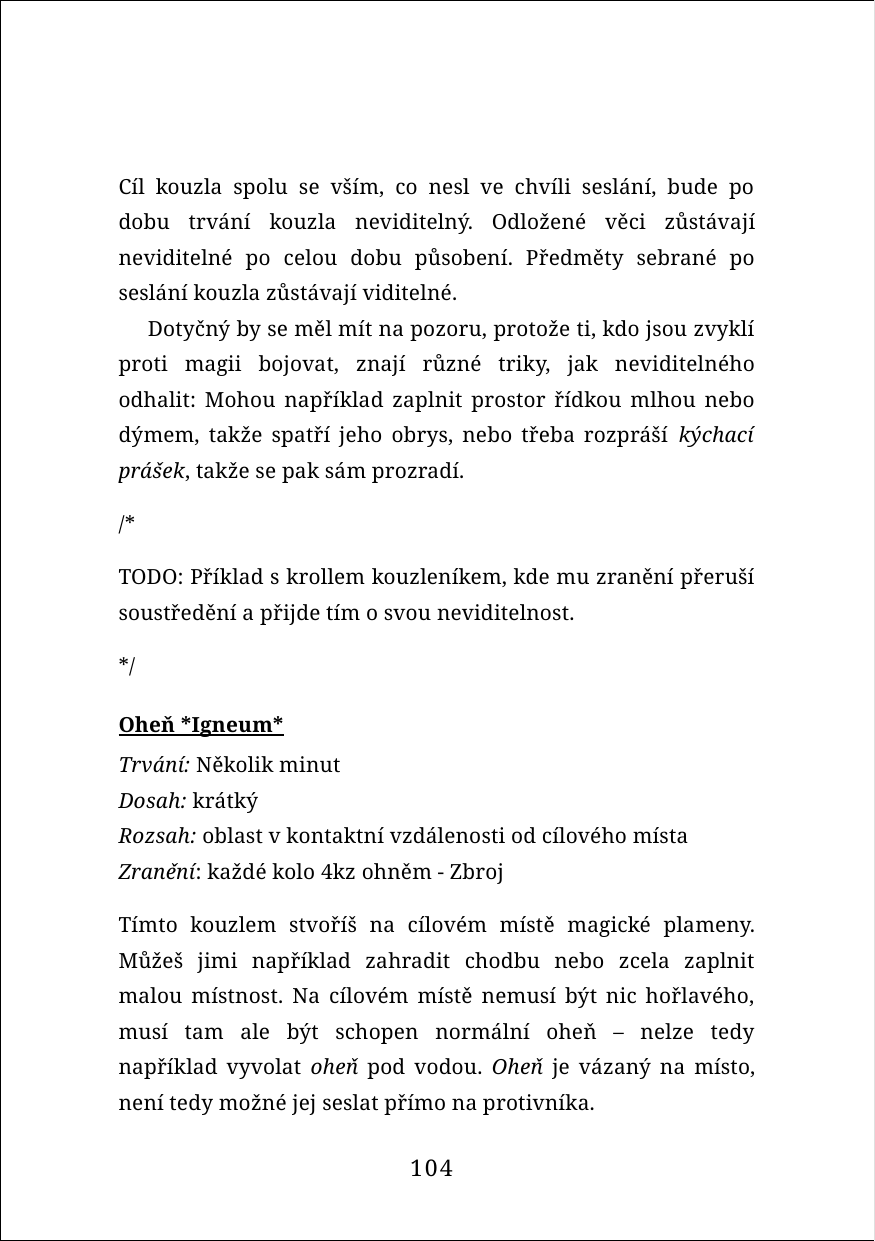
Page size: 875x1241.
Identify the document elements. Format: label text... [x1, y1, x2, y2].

text /* [118, 509, 756, 538]
subtitle Oheň *Igneum* [118, 710, 756, 739]
text TODO: Příklad s krollem kouzleníkem, kde mu zranění přeruší soustředění a přijde tím o svou neviditelnost. [118, 562, 756, 626]
text */ [118, 651, 756, 679]
text Trvání: Několik minut Dosah: krátký Rozsah: oblast v kontaktní vzdálenosti od cílového místa Zranění: každé kolo 4kz ohněm - Zbroj [118, 751, 756, 886]
text Tímto kouzlem stvoříš na cílovém místě magické plameny. Můžeš jimi například zahradit chodbu nebo zcela zaplnit malou místnost. Na cílovém místě nemusí být nic hořlavého, musí tam ale být schopen normální oheň – nelze tedy například vyvolat oheň pod vodou. Oheň je vázaný na místo, není tedy možné jej seslat přímo na protivníka. [118, 910, 756, 1116]
text Cíl kouzla spolu se vším, co nesl ve chvíli seslání, bude po dobu trvání kouzla neviditelný. Odložené věci zůstávají neviditelné po celou dobu působení. Předměty sebrané po seslání kouzla zůstávají viditelné. Dotyčný by se měl mít na pozoru, protože ti, kdo jsou zvyklí proti magii bojovat, znají různé triky, jak neviditelného odhalit: Mohou například zaplnit prostor řídkou mlhou nebo dýmem, takže spatří jeho obrys, nebo třeba rozpráší kýchací prášek, takže se pak sám prozradí. [118, 172, 756, 484]
